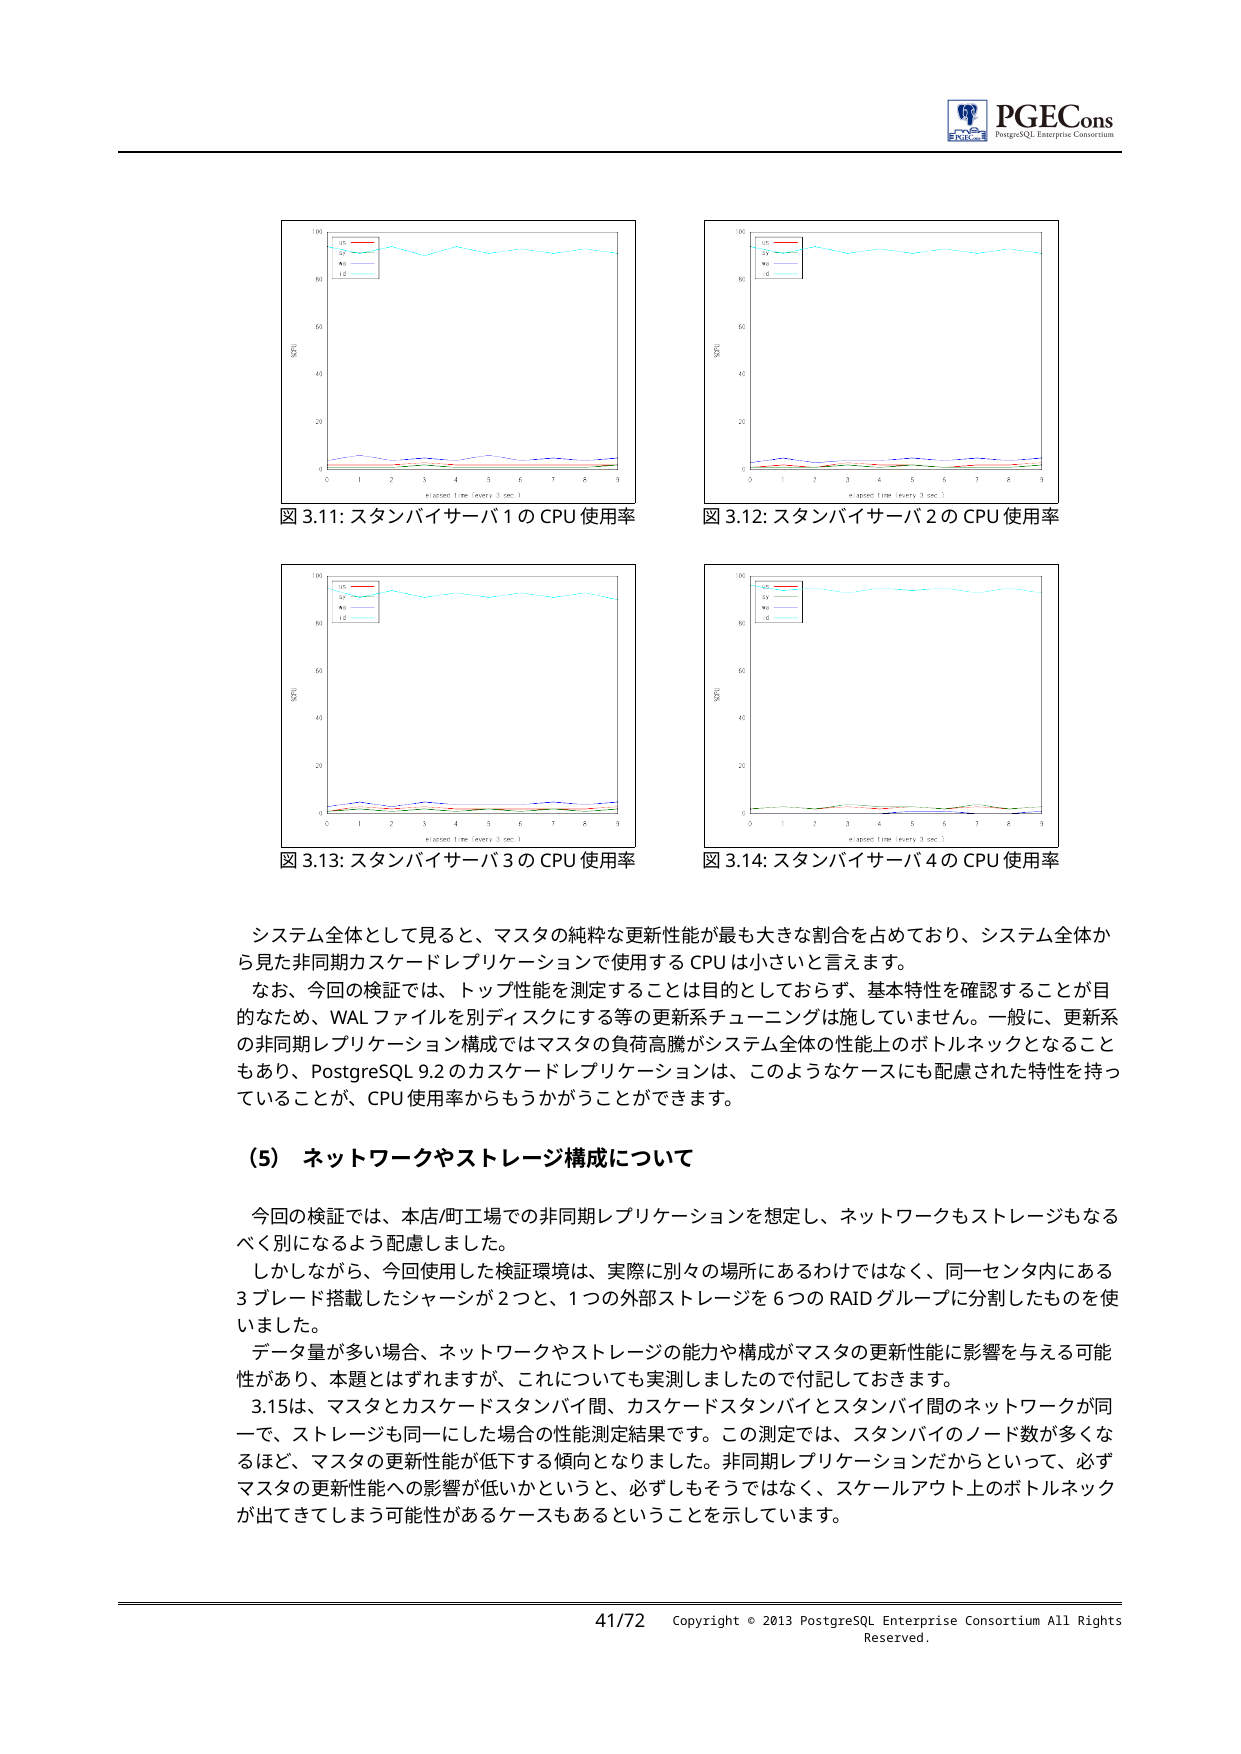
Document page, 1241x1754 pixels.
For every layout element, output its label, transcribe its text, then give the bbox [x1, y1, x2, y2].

text 図 3.12: スタンバイサーバ2のCPU使用率 [674, 503, 1088, 528]
picture [283, 222, 632, 501]
picture [283, 566, 632, 845]
picture [706, 566, 1055, 845]
picture [941, 94, 1119, 147]
text しかしながら、今回使用した検証環境は、実際に別々の場所にあるわけではなく、同一センタ内にある3ブレード搭載したシャーシが2つと、1つの外部ストレージを6つのRAIDグループに分割したものを使いました。 [236, 1256, 1122, 1338]
text 図 3.15は、マスタとカスケードスタンバイ間、カスケードスタンバイとスタンバイ間のネットワークが同一で、ストレージも同一にした場合の性能測定結果です。この測定では、スタンバイのノード数が多くなるほど、マスタの更新性能が低下する傾向となりました。非同期レプリケーションだからといって、必ずマスタの更新性能への影響が低いかというと、必ずしもそうではなく、スケールアウト上のボトルネックが出てきてしまう可能性があるケースもあるということを示しています。 [236, 1392, 1122, 1528]
picture [706, 222, 1055, 501]
text 図 3.13: スタンバイサーバ3のCPU使用率 [251, 847, 664, 872]
text 図 3.14: スタンバイサーバ4のCPU使用率 [674, 847, 1088, 872]
subtitle ネットワークやストレージ構成について [236, 1141, 1122, 1172]
text なお、今回の検証では、トップ性能を測定することは目的としておらず、基本特性を確認することが目的なため、WALファイルを別ディスクにする等の更新系チューニングは施していません。一般に、更新系の非同期レプリケーション構成ではマスタの負荷高騰がシステム全体の性能上のボトルネックとなることもあり、PostgreSQL 9.2のカスケードレプリケーションは、このようなケースにも配慮された特性を持っていることが、CPU使用率からもうかがうことができます。 [236, 975, 1122, 1111]
text データ量が多い場合、ネットワークやストレージの能力や構成がマスタの更新性能に影響を与える可能性があり、本題とはずれますが、これについても実測しましたので付記しておきます。 [236, 1338, 1122, 1392]
text 今回の検証では、本店/町工場での非同期レプリケーションを想定し、ネットワークもストレージもなるべく別になるよう配慮しました。 [236, 1202, 1122, 1256]
text 図 3.11: スタンバイサーバ1のCPU使用率 [251, 503, 664, 528]
text システム全体として見ると、マスタの純粋な更新性能が最も大きな割合を占めており、システム全体から見た非同期カスケードレプリケーションで使用するCPUは小さいと言えます。 [236, 921, 1122, 975]
